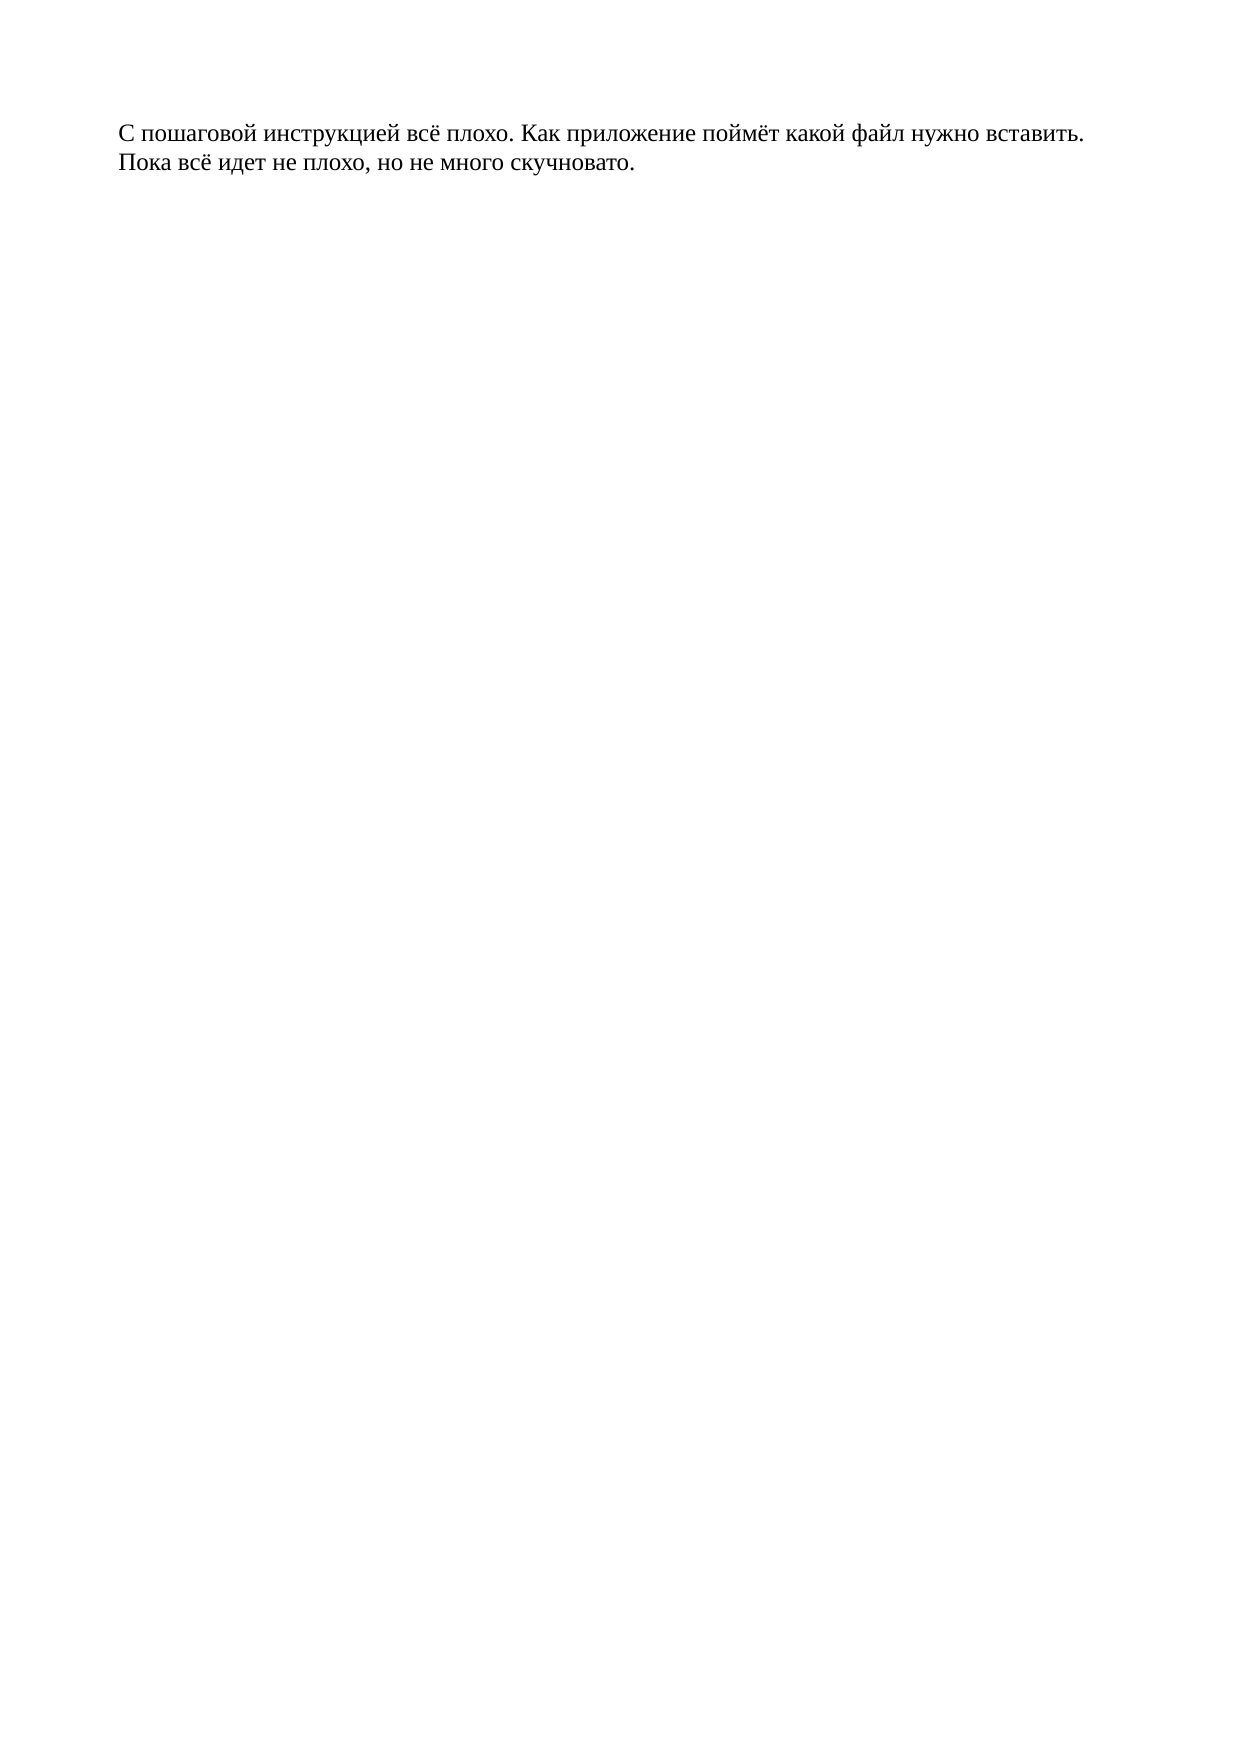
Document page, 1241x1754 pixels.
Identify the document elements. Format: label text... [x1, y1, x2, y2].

text Пока всё идет не плохо, но не много скучновато. [118, 147, 1122, 176]
text С пошаговой инструкцией всё плохо. Как приложение поймёт какой файл нужно вставить. [118, 118, 1122, 147]
